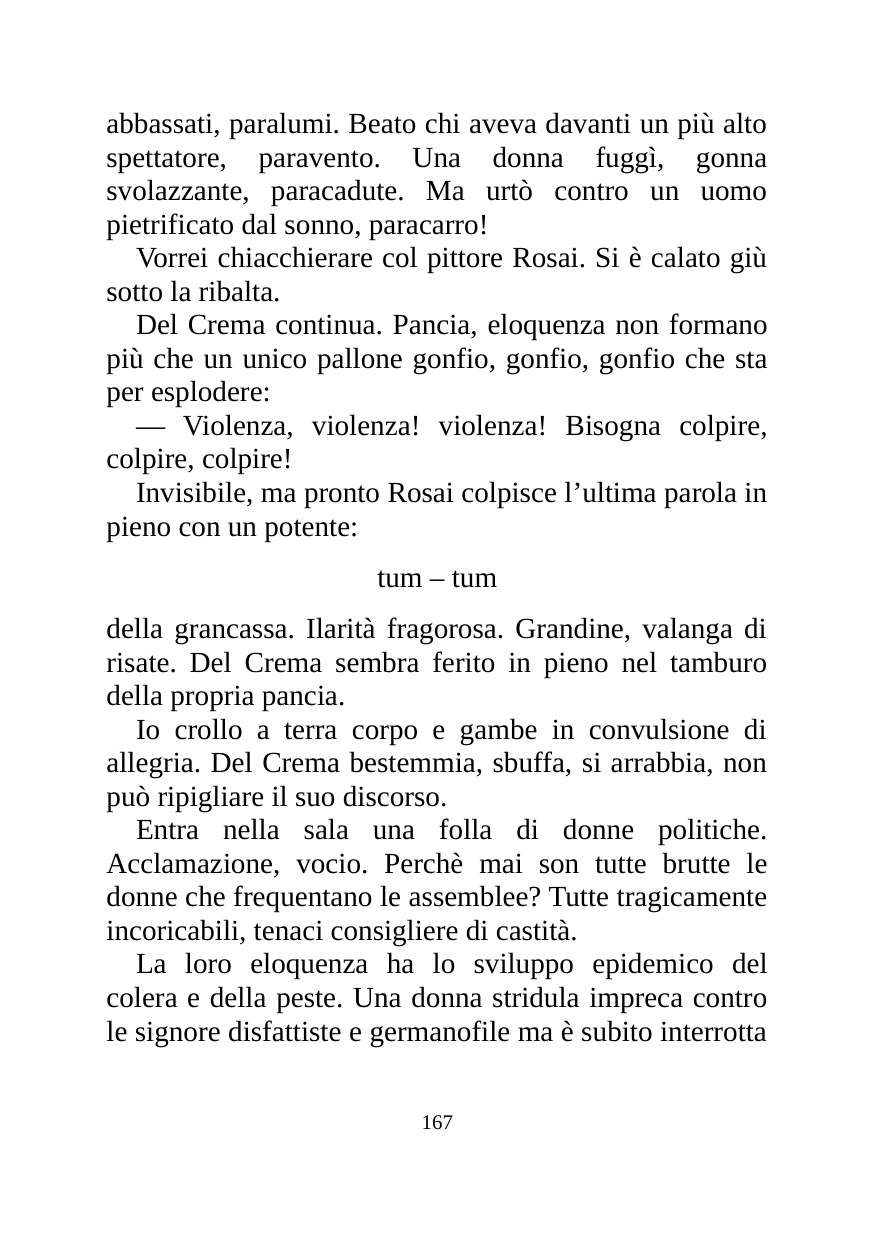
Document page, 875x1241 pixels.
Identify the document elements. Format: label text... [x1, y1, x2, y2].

text La loro eloquenza ha lo sviluppo epidemico del colera e della peste. Una donna stridula impreca contro le signore disfattiste e germanofile ma è subito interrotta [106, 947, 768, 1047]
text tum – tum [106, 560, 768, 593]
text Io crollo a terra corpo e gambe in convulsione di allegria. Del Crema bestemmia, sbuffa, si arrabbia, non può ripigliare il suo discorso. [106, 712, 768, 812]
text Del Crema continua. Pancia, eloquenza non formano più che un unico pallone gonfio, gonfio, gonfio che sta per esplodere: [106, 307, 768, 408]
text Invisibile, ma pronto Rosai colpisce l’ultima parola in pieno con un potente: [106, 475, 768, 542]
text — Violenza, violenza! violenza! Bisogna colpire, colpire, colpire! [106, 408, 768, 475]
text della grancassa. Ilarità fragorosa. Grandine, valanga di risate. Del Crema sembra ferito in pieno nel tamburo della propria pancia. [106, 611, 768, 712]
text Entra nella sala una folla di donne politiche. Acclamazione, vocio. Perchè mai son tutte brutte le donne che frequentano le assemblee? Tutte tragicamente incoricabili, tenaci consigliere di castità. [106, 812, 768, 947]
text Vorrei chiacchierare col pittore Rosai. Si è calato giù sotto la ribalta. [106, 240, 768, 307]
text abbassati, paralumi. Beato chi aveva davanti un più alto spettatore, paravento. Una donna fuggì, gonna svolazzante, paracadute. Ma urtò contro un uomo pietrificato dal sonno, paracarro! [106, 106, 768, 240]
